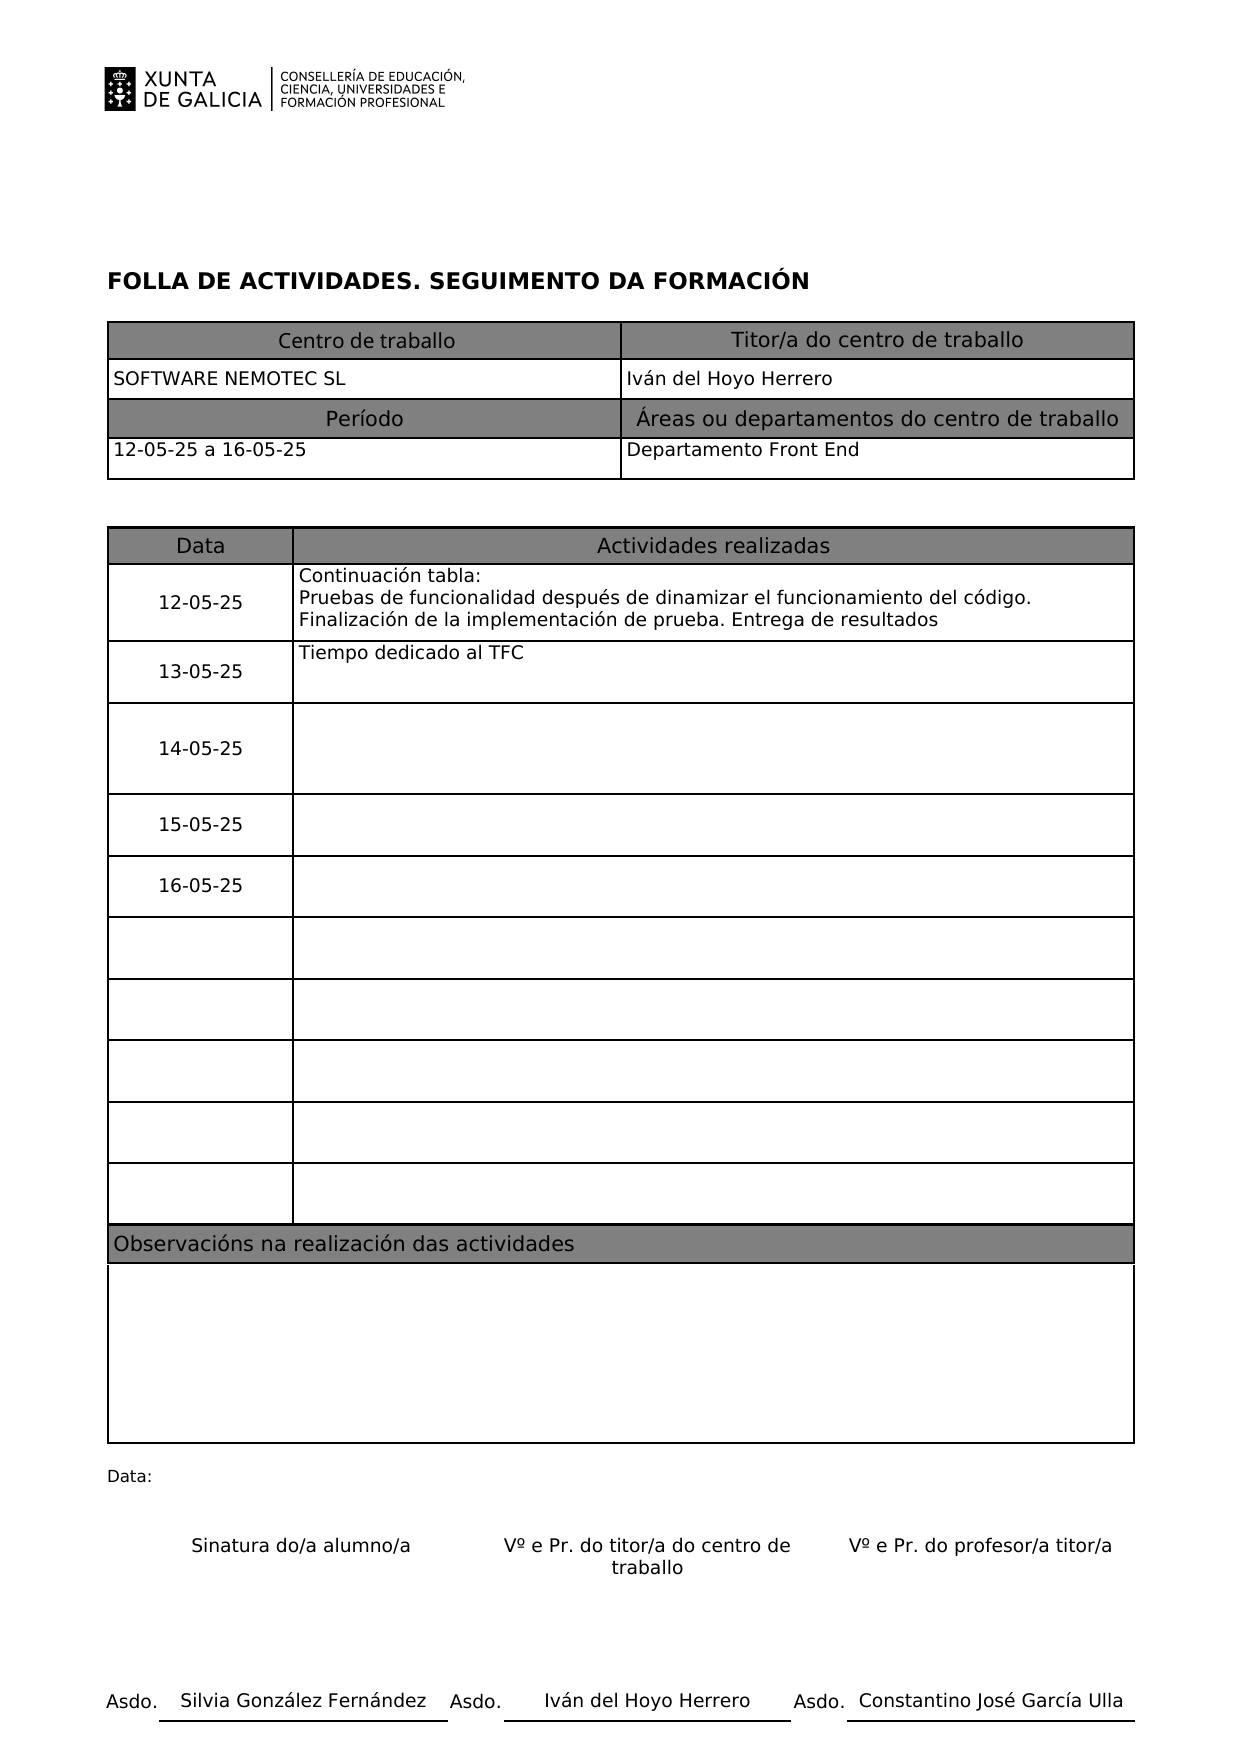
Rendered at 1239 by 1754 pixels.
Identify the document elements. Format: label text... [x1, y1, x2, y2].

table_cell [1138, 1589, 1239, 1682]
table_header [466, 0, 485, 41]
table_cell Tiempo dedicado al TFC [294, 642, 1133, 702]
table_cell [0, 795, 104, 857]
table_cell [448, 1526, 466, 1566]
table_cell [0, 1566, 104, 1588]
table_cell [159, 1566, 167, 1588]
table_cell 12-05-25 a 16-05-25 [109, 439, 620, 478]
table_cell 16-05-25 [109, 857, 292, 916]
table_cell [823, 155, 847, 241]
table_cell [466, 68, 485, 154]
table_cell [809, 68, 823, 154]
table_cell [292, 480, 445, 526]
table_cell [294, 1041, 1133, 1101]
table_cell [809, 1467, 823, 1496]
table_cell [485, 155, 503, 241]
table_cell [0, 480, 104, 526]
table_header [847, 0, 1102, 41]
table_cell [504, 155, 620, 241]
table_cell [620, 68, 791, 154]
table_cell Data [109, 529, 292, 563]
table_cell [1138, 241, 1239, 268]
table_cell [1102, 269, 1135, 309]
table_cell [1138, 1526, 1239, 1566]
table_cell [847, 1445, 1102, 1467]
table_cell [485, 68, 503, 154]
table_cell [847, 1496, 1102, 1526]
table_cell [159, 1589, 167, 1682]
table_cell [0, 704, 104, 795]
table_cell [159, 1445, 167, 1467]
table_cell [167, 1566, 292, 1588]
table_header [159, 0, 167, 41]
table_cell [167, 1589, 292, 1682]
table_cell [107, 1496, 157, 1526]
table_cell [809, 309, 823, 321]
table_cell Iván del Hoyo Herrero [622, 360, 1133, 398]
table_header [485, 0, 503, 41]
table_cell [1138, 918, 1239, 980]
table_cell [847, 309, 1102, 321]
table_cell [109, 1103, 292, 1162]
table_cell [448, 41, 466, 67]
table_cell 15-05-25 [109, 795, 292, 855]
table_cell [809, 41, 823, 67]
table_cell [294, 795, 1133, 855]
table_cell [167, 1445, 292, 1467]
table_cell [466, 41, 485, 67]
table_cell [1138, 795, 1239, 857]
table_cell [504, 68, 620, 154]
table_header [448, 0, 466, 41]
table_cell [292, 155, 445, 241]
table_cell [167, 1496, 292, 1526]
table_cell Silvia González Fernández [159, 1682, 448, 1720]
table_cell [1138, 1041, 1239, 1103]
table_cell Data: [107, 1467, 167, 1496]
table_cell [107, 480, 157, 526]
table_cell [620, 1589, 791, 1682]
table_cell [109, 1041, 292, 1101]
table_cell [0, 1496, 104, 1526]
table_cell [504, 309, 620, 321]
table_cell [0, 1041, 104, 1103]
table_header [0, 0, 104, 41]
table_cell [485, 1445, 503, 1467]
table_cell [0, 1682, 104, 1722]
table_cell [292, 241, 445, 268]
table_cell [485, 41, 503, 67]
table_cell Vº e Pr. do profesor/a titor/a [823, 1526, 1138, 1566]
table_cell [466, 1496, 485, 1526]
table_cell [1102, 1566, 1135, 1588]
table_cell [0, 439, 104, 480]
table_cell [1138, 526, 1239, 565]
table_cell Constantino José García Ulla [847, 1682, 1135, 1720]
table_cell [1138, 1467, 1239, 1496]
table_cell [1138, 309, 1239, 321]
table_cell [620, 155, 791, 241]
table_cell [1138, 41, 1239, 67]
table_cell [107, 1526, 157, 1566]
table_cell Sinatura do/a alumno/a [157, 1526, 445, 1566]
table_cell [1138, 1226, 1239, 1264]
table_cell [0, 1226, 104, 1264]
table_cell [0, 1467, 104, 1496]
table_cell [292, 309, 445, 321]
table_cell [448, 309, 466, 321]
table_cell [791, 480, 809, 526]
table_cell [1102, 155, 1135, 241]
table_cell [107, 1566, 157, 1588]
table_cell [109, 980, 292, 1039]
table_cell [504, 1589, 620, 1682]
table_cell [809, 1526, 823, 1566]
table_cell Departamento Front End [622, 439, 1133, 478]
table_cell [107, 309, 157, 321]
table_cell [809, 241, 823, 268]
table_cell [0, 1103, 104, 1164]
table_cell [0, 269, 104, 309]
table_cell [167, 241, 292, 268]
table_cell [167, 41, 292, 67]
table_cell [292, 1566, 445, 1588]
table_header [1138, 0, 1239, 41]
table_header [167, 0, 292, 41]
table_cell [1102, 1589, 1135, 1682]
table_cell [159, 309, 167, 321]
table_cell [466, 155, 485, 241]
table_cell [809, 1445, 823, 1467]
table_cell [0, 1164, 104, 1226]
table_cell [847, 241, 1102, 268]
table_cell [107, 1445, 157, 1467]
table_cell [159, 241, 167, 268]
table_cell Período [109, 400, 620, 437]
table_cell [1138, 1566, 1239, 1588]
table_cell [466, 1566, 485, 1588]
table_cell [159, 155, 167, 241]
table_cell Asdo. [791, 1682, 847, 1722]
table_cell [809, 1566, 823, 1588]
table_cell [823, 1496, 847, 1526]
table_cell [620, 1445, 791, 1467]
table_cell [847, 41, 1102, 67]
table_cell Iván del Hoyo Herrero [504, 1682, 791, 1720]
table_cell Continuación tabla: Pruebas de funcionalidad después de dinamizar el funcionamiento del código. Finalización de la implementación de prueba. Entrega de resultados [294, 565, 1133, 640]
table_cell [0, 155, 104, 241]
table_cell [109, 918, 292, 978]
table_cell [791, 1589, 809, 1682]
table_cell [809, 155, 823, 241]
table_cell Observacións na realización das actividades [109, 1226, 1133, 1262]
table_cell [504, 1496, 620, 1526]
table_cell [107, 241, 157, 268]
table_cell [294, 1103, 1133, 1162]
table_cell [466, 1526, 485, 1566]
table_cell [448, 480, 466, 526]
table_cell [448, 241, 466, 268]
table_cell [109, 1164, 292, 1223]
table_cell [1138, 1682, 1239, 1722]
table_cell [791, 68, 809, 154]
table_cell [1102, 41, 1135, 67]
table_cell [1138, 1164, 1239, 1226]
table_cell [809, 480, 823, 526]
picture [104, 67, 465, 111]
table_cell [485, 241, 503, 268]
table_cell Áreas ou departamentos do centro de traballo [622, 400, 1133, 437]
table_cell [823, 241, 847, 268]
table_cell [0, 360, 104, 400]
table_cell [0, 309, 104, 321]
table_cell [466, 1467, 485, 1496]
table_cell [0, 565, 104, 642]
table_cell [109, 1265, 1133, 1442]
table_cell [809, 1589, 823, 1682]
table_cell [167, 1467, 292, 1496]
table_cell [1138, 642, 1239, 704]
table_cell [823, 1589, 847, 1682]
table_cell SOFTWARE NEMOTEC SL [109, 360, 620, 398]
table_cell [167, 480, 292, 526]
table_cell Asdo. [448, 1682, 503, 1722]
table_cell [0, 400, 104, 439]
table_header [823, 0, 847, 41]
table_header [1102, 0, 1135, 41]
table_cell [791, 41, 809, 67]
table_header [809, 0, 823, 41]
table_cell [847, 1566, 1102, 1588]
table_cell [485, 309, 503, 321]
table_cell Asdo. [105, 1682, 159, 1722]
table_cell [466, 1589, 485, 1682]
table_cell [292, 1589, 445, 1682]
table_cell [847, 480, 1102, 526]
table_cell [107, 155, 157, 241]
table_cell [1138, 439, 1239, 480]
table_cell [292, 1467, 445, 1496]
table_cell [0, 857, 104, 918]
table_cell [1138, 321, 1239, 360]
table_cell [0, 41, 104, 67]
table_cell [294, 704, 1133, 793]
table_cell [466, 1445, 485, 1467]
table_cell [791, 155, 809, 241]
table_cell [1102, 1445, 1135, 1467]
table_cell [1138, 1496, 1239, 1526]
table_cell [292, 1496, 445, 1526]
table_cell [159, 480, 167, 526]
table_cell [292, 41, 445, 67]
table_cell [620, 480, 791, 526]
table_cell Titor/a do centro de traballo [622, 323, 1133, 358]
table_cell [620, 41, 791, 67]
table_cell [504, 41, 620, 67]
table_cell FOLLA DE ACTIVIDADES. SEGUIMENTO DA FORMACIÓN [107, 269, 1102, 309]
table_cell [448, 1496, 466, 1526]
table_cell [167, 309, 292, 321]
table_cell [0, 642, 104, 704]
table_cell [448, 1467, 466, 1496]
table_cell [292, 1445, 445, 1467]
table_cell [0, 918, 104, 980]
table_cell [466, 241, 485, 268]
table_cell [485, 1467, 503, 1496]
table_cell [847, 68, 1102, 154]
table_cell [823, 1467, 847, 1496]
table_cell [1138, 857, 1239, 918]
table_cell [448, 1589, 466, 1682]
table_cell [847, 155, 1102, 241]
table_cell [823, 41, 847, 67]
table_cell [0, 1526, 104, 1566]
table_cell [0, 68, 104, 154]
table_cell [1138, 155, 1239, 241]
table_cell [620, 1467, 791, 1496]
table_header [620, 0, 791, 41]
table_cell [1102, 1467, 1135, 1496]
table_cell [823, 480, 847, 526]
table_cell Actividades realizadas [294, 529, 1133, 563]
table_cell [294, 857, 1133, 916]
table_cell [504, 1467, 620, 1496]
table_cell [294, 980, 1133, 1039]
table_cell [1102, 1496, 1135, 1526]
table_header [107, 0, 157, 41]
table_cell [0, 526, 104, 565]
table_cell [809, 1496, 823, 1526]
table_cell [1102, 241, 1135, 268]
table_cell [1102, 309, 1135, 321]
table_cell [791, 1496, 809, 1526]
table_cell [791, 1467, 809, 1496]
table_cell [504, 1445, 620, 1467]
table_cell [0, 321, 104, 360]
table_cell [466, 309, 485, 321]
table_cell [823, 309, 847, 321]
table_cell 12-05-25 [109, 565, 292, 640]
table_cell [791, 1445, 809, 1467]
table_cell [159, 1496, 167, 1526]
table_cell [1138, 565, 1239, 642]
table_cell [847, 1467, 1102, 1496]
table_cell [1138, 360, 1239, 400]
table_cell [1102, 480, 1135, 526]
table_cell [791, 241, 809, 268]
table_cell [0, 241, 104, 268]
table_cell [1138, 480, 1239, 526]
table_header [504, 0, 620, 41]
table_cell [0, 980, 104, 1041]
table_cell [1138, 1103, 1239, 1164]
table_cell Centro de traballo [109, 323, 620, 358]
table_cell [448, 155, 466, 241]
table_cell [0, 1589, 104, 1682]
table_cell [485, 480, 503, 526]
table_cell [107, 1589, 157, 1682]
table_cell [466, 480, 485, 526]
table_cell [0, 1445, 104, 1467]
table_cell [485, 1496, 503, 1526]
table_cell 13-05-25 [109, 642, 292, 702]
table_cell 14-05-25 [109, 704, 292, 793]
table_cell Vº e Pr. do titor/a do centro de traballo [485, 1526, 809, 1588]
table_header [292, 0, 445, 41]
table_cell [823, 68, 847, 154]
table_cell [1102, 68, 1135, 154]
table_cell [1138, 1265, 1239, 1444]
table_cell [107, 41, 157, 67]
table_cell [105, 68, 466, 154]
table_cell [448, 1566, 466, 1588]
table_cell [0, 1265, 104, 1444]
table_cell [1138, 400, 1239, 439]
table_cell [1138, 269, 1239, 309]
table_cell [167, 155, 292, 241]
table_cell [448, 1445, 466, 1467]
table_cell [1138, 980, 1239, 1041]
table_cell [620, 309, 791, 321]
table_cell [847, 1589, 1102, 1682]
table_cell [294, 1164, 1133, 1223]
table_cell [620, 1496, 791, 1526]
table_cell [1138, 1445, 1239, 1467]
table_header [791, 0, 809, 41]
table_cell [823, 1445, 847, 1467]
table_cell [159, 41, 167, 67]
table_cell [1138, 68, 1239, 154]
table_cell [504, 241, 620, 268]
table_cell [791, 309, 809, 321]
table_cell [504, 480, 620, 526]
table_cell [620, 241, 791, 268]
table_cell [1138, 704, 1239, 795]
table_cell [485, 1589, 503, 1682]
table_cell [823, 1566, 847, 1588]
table_cell [294, 918, 1133, 978]
